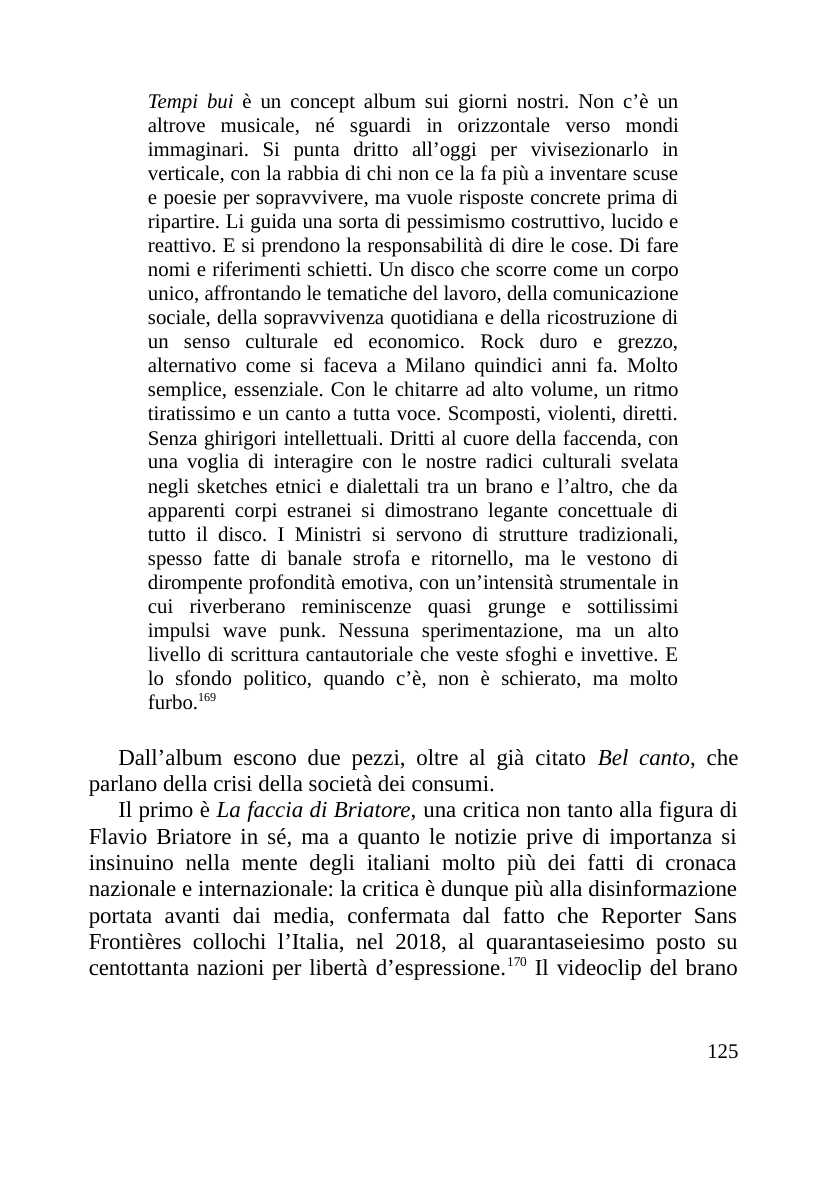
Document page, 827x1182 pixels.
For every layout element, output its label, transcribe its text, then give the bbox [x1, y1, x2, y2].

text Tempi bui è un concept album sui giorni nostri. Non c’è un altrove musicale, né sguardi in orizzontale verso mondi immaginari. Si punta dritto all’oggi per vivisezionarlo in verticale, con la rabbia di chi non ce la fa più a inventare scuse e poesie per sopravvivere, ma vuole risposte concrete prima di ripartire. Li guida una sorta di pessimismo costruttivo, lucido e reattivo. E si prendono la responsabilità di dire le cose. Di fare nomi e riferimenti schietti. Un disco che scorre come un corpo unico, affrontando le tematiche del lavoro, della comunicazione sociale, della sopravvivenza quotidiana e della ricostruzione di un senso culturale ed economico. Rock duro e grezzo, alternativo come si faceva a Milano quindici anni fa. Molto semplice, essenziale. Con le chitarre ad alto volume, un ritmo tiratissimo e un canto a tutta voce. Scomposti, violenti, diretti. Senza ghirigori intellettuali. Dritti al cuore della faccenda, con una voglia di interagire con le nostre radici culturali svelata negli sketches etnici e dialettali tra un brano e l’altro, che da apparenti corpi estranei si dimostrano legante concettuale di tutto il disco. I Ministri si servono di strutture tradizionali, spesso fatte di banale strofa e ritornello, ma le vestono di dirompente profondità emotiva, con un’intensità strumentale in cui riverberano reminiscenze quasi grunge e sottilissimi impulsi wave punk. Nessuna sperimentazione, ma un alto livello di scrittura cantautoriale che veste sfoghi e invettive. E lo sfondo politico, quando c’è, non è schierato, ma molto furbo. [148, 88, 679, 714]
text Il primo è La faccia di Briatore, una critica non tanto alla figura di Flavio Briatore in sé, ma a quanto le notizie prive di importanza si insinuino nella mente degli italiani molto più dei fatti di cronaca nazionale e internazionale: la critica è dunque più alla disinformazione portata avanti dai media, confermata dal fatto che Reporter Sans Frontières collochi l’Italia, nel 2018, al quarantaseiesimo posto su centottanta nazioni per libertà d’espressione. Il videoclip del brano [88, 796, 738, 981]
text Dall’album escono due pezzi, oltre al già citato Bel canto, che parlano della crisi della società dei consumi. [88, 744, 738, 796]
